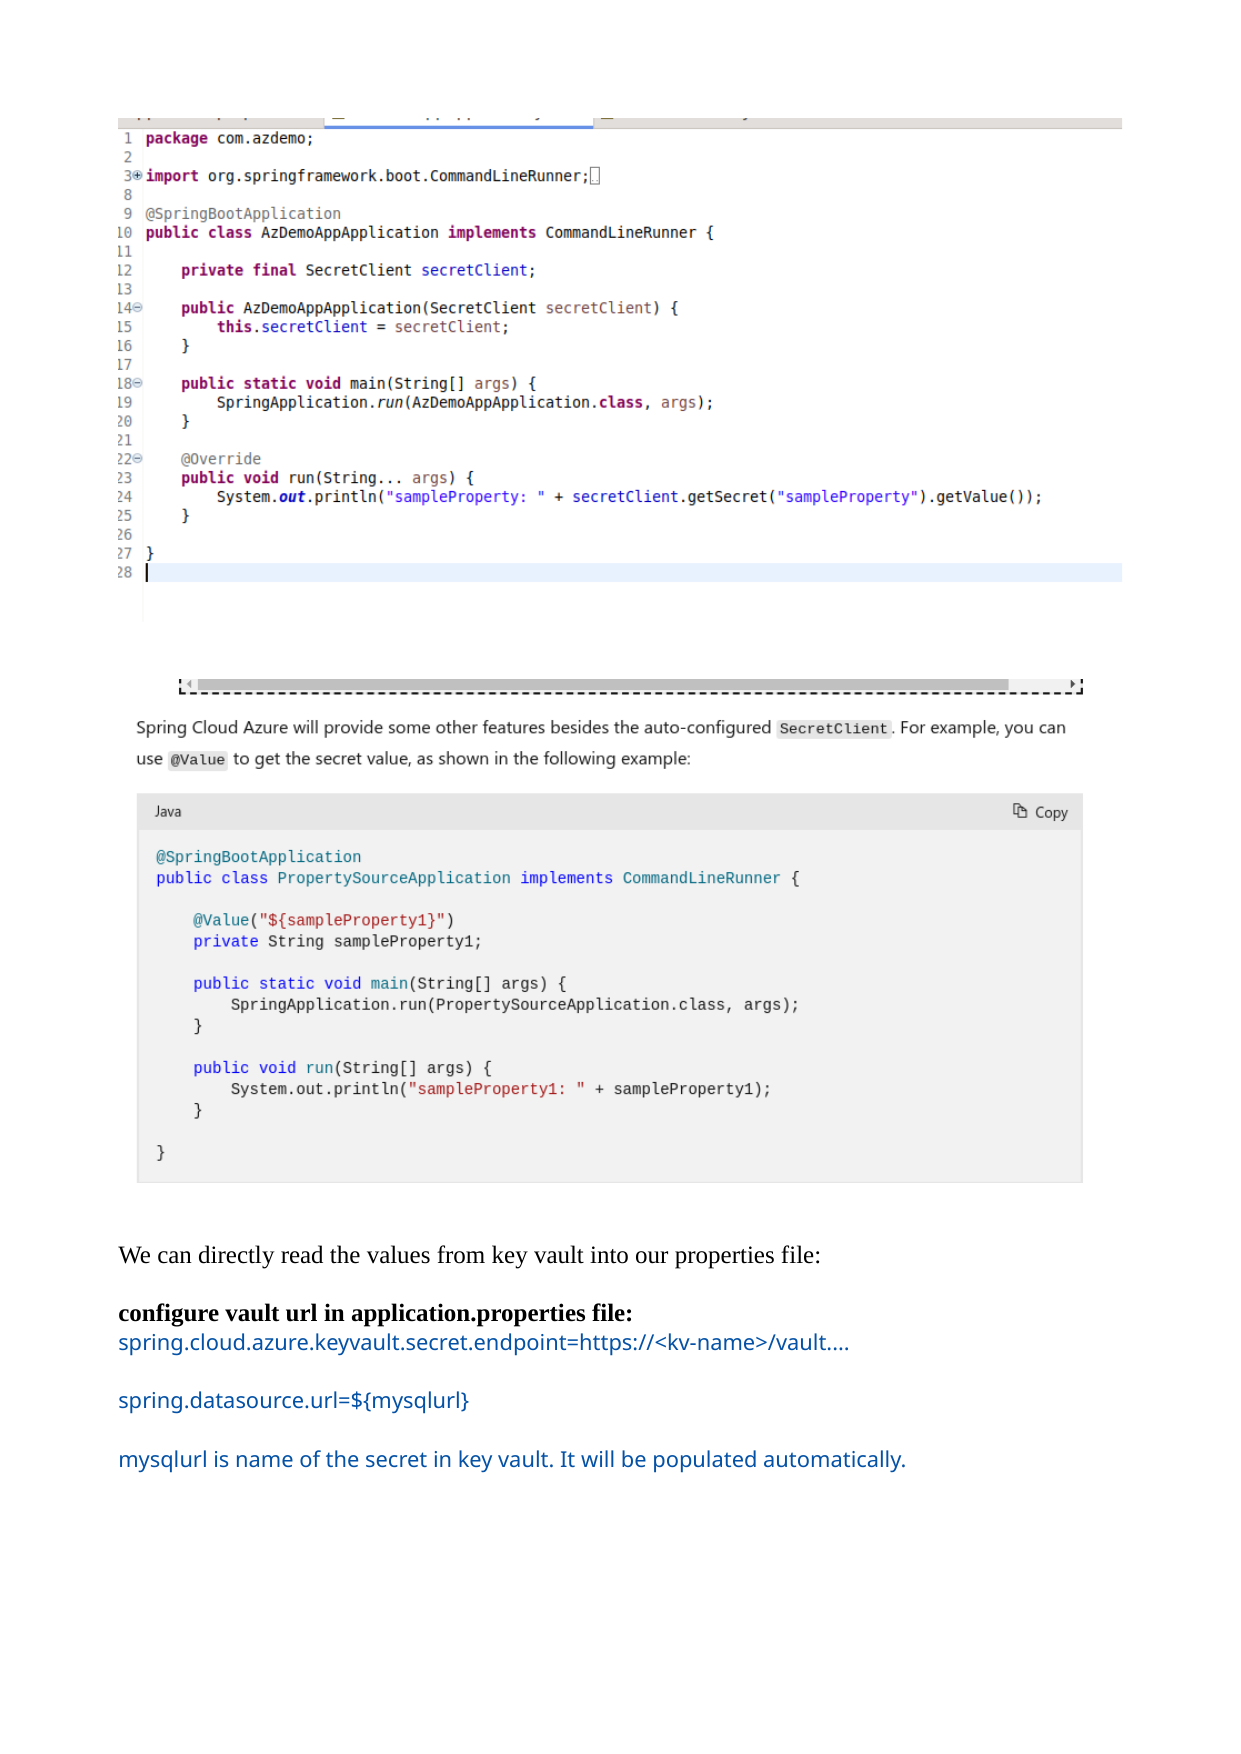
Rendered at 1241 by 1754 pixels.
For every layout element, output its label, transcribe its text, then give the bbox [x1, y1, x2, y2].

text spring.datasource.url=${mysqlurl} [118, 1385, 1122, 1415]
text mysqlurl is name of the secret in key vault. It will be populated automatically. [118, 1443, 1122, 1473]
picture [118, 679, 1123, 1183]
picture [118, 118, 1123, 622]
text configure vault url in application.properties file: spring.cloud.azure.keyvault.secret.endpoint=https://<kv-name>/vault.... [118, 1298, 1122, 1356]
text We can directly read the values from key vault into our properties file: [118, 1240, 1122, 1269]
